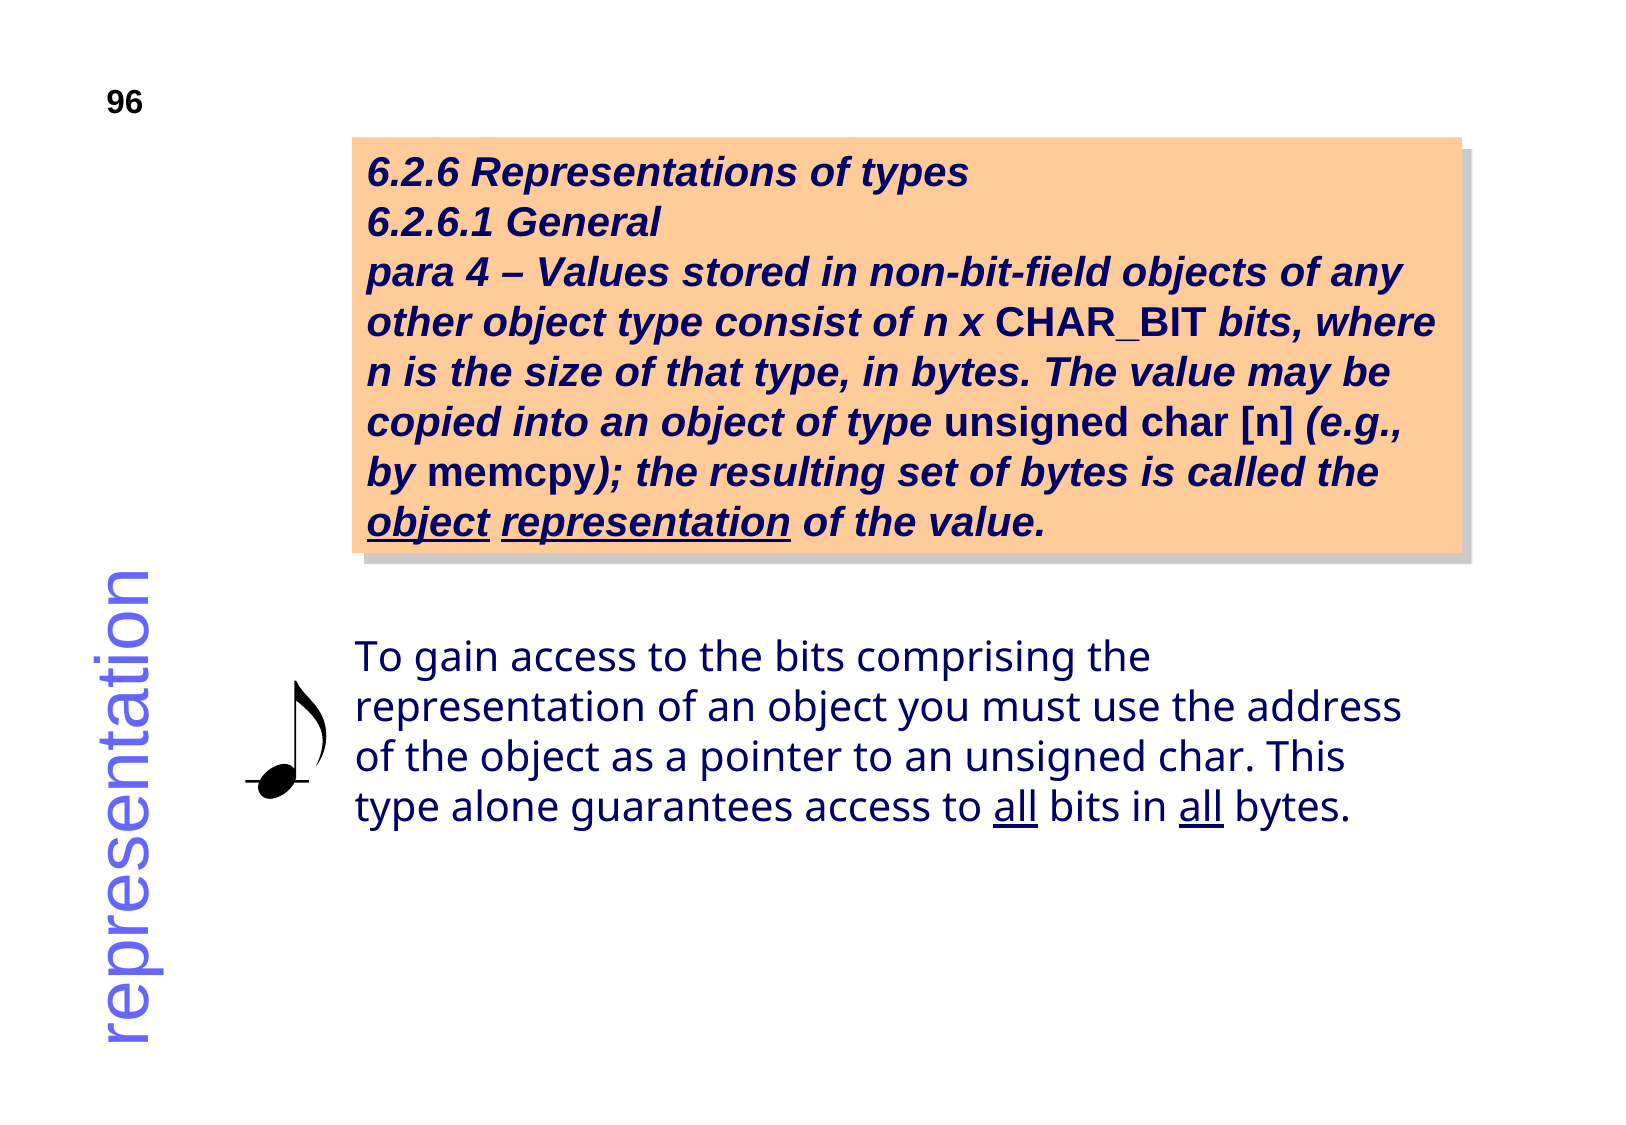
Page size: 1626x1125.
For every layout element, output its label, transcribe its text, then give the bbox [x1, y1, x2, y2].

text_box [245, 680, 327, 799]
title representation [50, 187, 188, 1063]
text_box 6.2.6 Representations of types 6.2.6.1 General para 4 – Values stored in non-bit-field objects of any other object type consist of n x CHAR_BIT bits, where n is the size of that type, in bytes. The value may be copied into an object of type unsigned char [n] (e.g., by memcpy); the resulting set of bytes is called the object representation of the value. [351, 137, 1463, 553]
text_box To gain access to the bits comprising the representation of an object you must use the address of the object as a pointer to an unsigned char. This type alone guarantees access to all bits in all bytes. [339, 621, 1451, 838]
list [212, 62, 1593, 1063]
